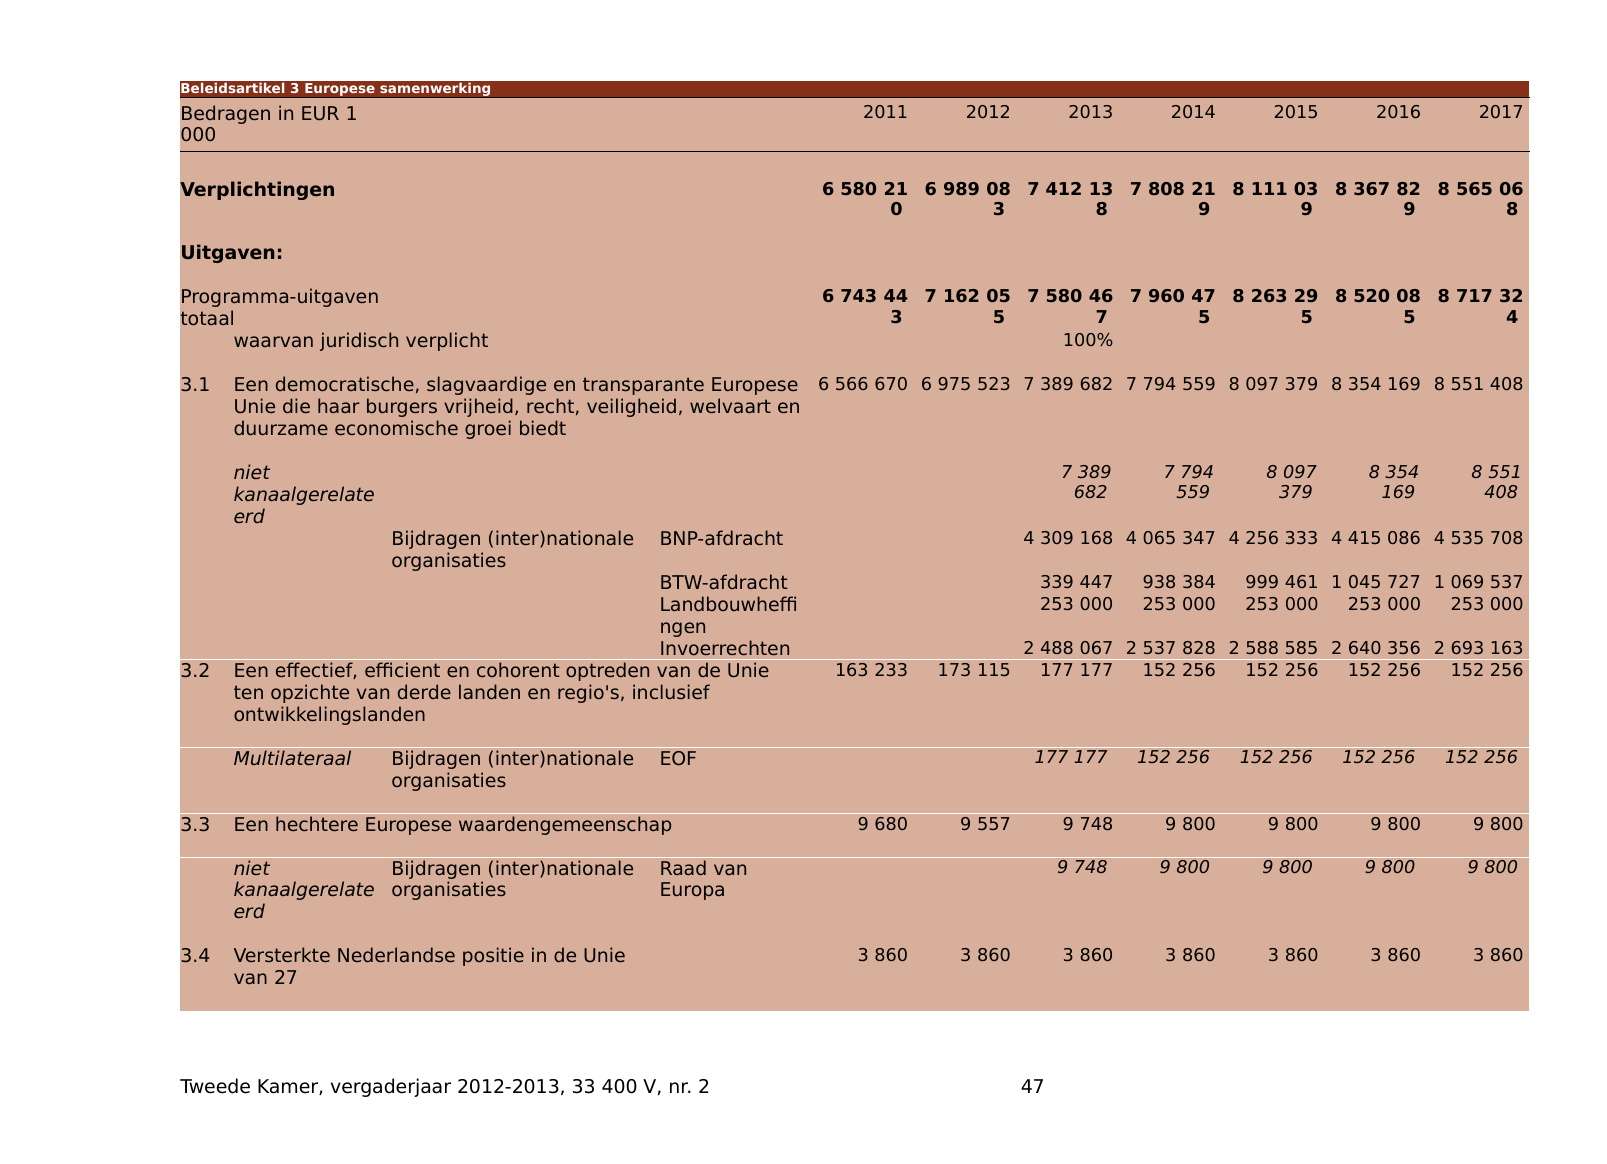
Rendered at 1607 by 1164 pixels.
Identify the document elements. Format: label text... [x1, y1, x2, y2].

table_cell [228, 726, 385, 747]
table_cell 177 177 [1016, 660, 1119, 726]
table_cell [1016, 989, 1119, 1011]
table_cell 9 557 [914, 814, 1016, 835]
table_cell [1119, 835, 1222, 857]
table_cell [811, 152, 914, 179]
table_cell 339 447 [1016, 572, 1119, 594]
table_cell 8 097 379 [1222, 462, 1324, 528]
table_cell 2 693 163 [1427, 638, 1529, 659]
table_cell [914, 923, 1016, 945]
table_cell [1427, 330, 1529, 352]
table_cell 7 808 219 [1119, 179, 1222, 220]
table_cell 4 256 333 [1222, 528, 1324, 572]
table_cell [385, 152, 653, 179]
table_cell 4 309 168 [1016, 528, 1119, 572]
table_cell [385, 462, 653, 528]
table_cell [654, 989, 811, 1011]
table_cell [228, 923, 385, 945]
table_cell [811, 791, 914, 813]
table_cell [1222, 835, 1324, 857]
table_cell [228, 835, 385, 857]
table_cell [1016, 791, 1119, 813]
table_cell [385, 286, 653, 330]
table_cell 1 045 727 [1324, 572, 1427, 594]
table_cell [811, 264, 914, 286]
table_cell [1324, 726, 1427, 747]
table_cell [180, 220, 227, 242]
table_cell [1427, 923, 1529, 945]
table_cell [1427, 242, 1529, 264]
table_cell [385, 923, 653, 945]
table_cell [914, 528, 1016, 572]
table_cell [1016, 726, 1119, 747]
table_cell 152 256 [1427, 748, 1529, 791]
table_cell 9 748 [1016, 814, 1119, 835]
table_cell 152 256 [1427, 660, 1529, 726]
table_cell 7 389 682 [1016, 462, 1119, 528]
table_cell 9 800 [1222, 858, 1324, 923]
table_cell [1427, 352, 1529, 374]
table_cell Verplichtingen [180, 179, 811, 220]
table_cell [1222, 330, 1324, 352]
table_cell 3 860 [1427, 945, 1529, 989]
table_cell [180, 152, 227, 179]
table_cell [228, 572, 385, 594]
table_cell [1324, 152, 1427, 179]
table_cell [1324, 220, 1427, 242]
table_cell 9 800 [1119, 858, 1222, 923]
table_cell 2 537 828 [1119, 638, 1222, 659]
table_cell Bedragen in EUR 1 000 [180, 98, 385, 151]
table_cell [914, 748, 1016, 791]
table_cell 177 177 [1016, 748, 1119, 791]
table_cell [914, 791, 1016, 813]
table_cell [180, 352, 227, 374]
table_cell 8 551 408 [1427, 462, 1529, 528]
table_cell 999 461 [1222, 572, 1324, 594]
table_cell [1324, 923, 1427, 945]
table_cell [914, 152, 1016, 179]
table_cell 152 256 [1119, 660, 1222, 726]
table_cell 253 000 [1222, 594, 1324, 638]
table_cell [811, 594, 914, 638]
table_cell [385, 594, 653, 638]
table_cell [654, 286, 811, 330]
table_cell [228, 528, 385, 572]
table_cell [914, 462, 1016, 528]
table_cell [180, 594, 227, 638]
table_cell 9 800 [1427, 858, 1529, 923]
table_cell [180, 748, 227, 791]
table_cell Multilateraal [228, 748, 385, 791]
table_cell [914, 726, 1016, 747]
table_cell 6 989 083 [914, 179, 1016, 220]
table_cell Raad van Europa [654, 858, 811, 923]
table_cell 3 860 [1324, 945, 1427, 989]
table_cell [385, 835, 653, 857]
table_cell [180, 330, 227, 352]
table_cell [1324, 989, 1427, 1011]
table_cell [1222, 791, 1324, 813]
table_cell [1222, 989, 1324, 1011]
table_cell [1016, 923, 1119, 945]
table_cell 3 860 [914, 945, 1016, 989]
table_cell [1016, 242, 1119, 264]
table_cell [914, 352, 1016, 374]
table_cell [228, 152, 385, 179]
table_cell 253 000 [1119, 594, 1222, 638]
table_cell [1222, 726, 1324, 747]
table_cell 163 233 [811, 660, 914, 726]
table_cell [180, 835, 227, 857]
table_cell 7 162 055 [914, 286, 1016, 330]
table_cell [1222, 264, 1324, 286]
table_cell 8 354 169 [1324, 462, 1427, 528]
table_cell [1222, 152, 1324, 179]
table_cell [228, 440, 385, 462]
table_cell [811, 858, 914, 923]
table_cell 8 367 829 [1324, 179, 1427, 220]
table_cell [1427, 264, 1529, 286]
table_cell [1222, 220, 1324, 242]
table_cell [1016, 264, 1119, 286]
table_cell [654, 152, 811, 179]
table_cell [180, 726, 227, 747]
table_cell [180, 791, 227, 813]
table_cell [1222, 242, 1324, 264]
table_cell Een democratische, slagvaardige en transparante Europese Unie die haar burgers vrijheid, recht, veiligheid, welvaart en duurzame economische groei biedt [228, 374, 811, 440]
table_cell 2014 [1119, 98, 1222, 151]
table_cell [385, 989, 653, 1011]
table_cell [1324, 330, 1427, 352]
table_cell [385, 352, 653, 374]
table_cell 152 256 [1324, 748, 1427, 791]
table_cell 7 794 559 [1119, 374, 1222, 440]
table_cell 8 717 324 [1427, 286, 1529, 330]
table_cell 3.2 [180, 660, 227, 726]
table_cell [180, 528, 227, 572]
table_cell [1119, 242, 1222, 264]
table_cell [654, 791, 811, 813]
table_cell [1427, 989, 1529, 1011]
table_cell [654, 440, 811, 462]
table_cell [1119, 152, 1222, 179]
table_cell Invoerrechten [654, 638, 811, 659]
table_cell 8 263 295 [1222, 286, 1324, 330]
table_cell [180, 572, 227, 594]
table_cell [385, 264, 653, 286]
table_cell 2017 [1427, 98, 1529, 151]
table_cell [180, 264, 227, 286]
table_cell [654, 98, 811, 151]
table_cell 3.3 [180, 814, 227, 835]
table_cell 152 256 [1222, 660, 1324, 726]
table_cell [1016, 352, 1119, 374]
table_cell [1119, 989, 1222, 1011]
table_cell [811, 242, 914, 264]
table_cell BTW-afdracht [654, 572, 811, 594]
table_cell [811, 352, 914, 374]
table_cell [385, 791, 653, 813]
table_cell [228, 264, 385, 286]
table_cell [1119, 726, 1222, 747]
table_cell [811, 726, 914, 747]
table_cell 2 588 585 [1222, 638, 1324, 659]
table_cell 9 800 [1427, 814, 1529, 835]
table_cell [914, 330, 1016, 352]
table_cell [914, 242, 1016, 264]
table_cell [228, 791, 385, 813]
table_cell 100% [1016, 330, 1119, 352]
table_cell [1427, 220, 1529, 242]
table_cell 9 800 [1222, 814, 1324, 835]
table_cell [1324, 835, 1427, 857]
table_cell [1119, 440, 1222, 462]
table_cell [1324, 440, 1427, 462]
table_cell [811, 440, 914, 462]
table_cell [654, 945, 811, 989]
table_cell 4 535 708 [1427, 528, 1529, 572]
table_cell [385, 98, 653, 151]
table_cell 4 415 086 [1324, 528, 1427, 572]
table_cell 8 354 169 [1324, 374, 1427, 440]
table_cell 8 565 068 [1427, 179, 1529, 220]
table_cell [811, 220, 914, 242]
table_cell 8 097 379 [1222, 374, 1324, 440]
table_cell 7 794 559 [1119, 462, 1222, 528]
table_cell [914, 572, 1016, 594]
table_cell [811, 989, 914, 1011]
table_cell 2012 [914, 98, 1016, 151]
table_cell [180, 989, 227, 1011]
table_cell [1016, 440, 1119, 462]
table_cell 2016 [1324, 98, 1427, 151]
table_cell [654, 462, 811, 528]
table_cell [1222, 440, 1324, 462]
table_cell [228, 638, 385, 659]
table_cell [180, 923, 227, 945]
table_cell BNP-afdracht [654, 528, 811, 572]
table_cell 3 860 [1016, 945, 1119, 989]
table_cell 9 800 [1324, 814, 1427, 835]
table_cell [654, 220, 811, 242]
table_cell 173 115 [914, 660, 1016, 726]
table_cell 6 975 523 [914, 374, 1016, 440]
table_cell 253 000 [1427, 594, 1529, 638]
table_cell [228, 989, 385, 1011]
table_cell 9 748 [1016, 858, 1119, 923]
table_cell [1119, 330, 1222, 352]
table_cell [811, 923, 914, 945]
table_cell [1016, 835, 1119, 857]
table_cell [811, 748, 914, 791]
table_cell niet kanaalgerelateerd [228, 858, 385, 923]
table_cell 253 000 [1324, 594, 1427, 638]
table_cell 7 960 475 [1119, 286, 1222, 330]
table_cell 7 580 467 [1016, 286, 1119, 330]
table_cell [654, 835, 811, 857]
table_cell [180, 440, 227, 462]
table_cell [1016, 152, 1119, 179]
table_cell [1427, 791, 1529, 813]
table_cell 938 384 [1119, 572, 1222, 594]
table_cell [914, 835, 1016, 857]
table_cell 9 680 [811, 814, 914, 835]
table_cell Een hechtere Europese waardengemeenschap [228, 814, 811, 835]
table_cell [1324, 242, 1427, 264]
table_cell [385, 572, 653, 594]
table_cell [180, 858, 227, 923]
table_cell [914, 264, 1016, 286]
table_cell [654, 923, 811, 945]
table_header Beleidsartikel 3 Europese samenwerking [180, 81, 1529, 97]
table_cell [1119, 264, 1222, 286]
table_cell [914, 440, 1016, 462]
table_cell 2011 [811, 98, 914, 151]
table_cell [385, 220, 653, 242]
table_cell [914, 594, 1016, 638]
table_cell [180, 638, 227, 659]
table_cell [811, 528, 914, 572]
table_cell 8 520 085 [1324, 286, 1427, 330]
table_cell [811, 572, 914, 594]
table_cell [654, 264, 811, 286]
table_cell [654, 352, 811, 374]
table_cell [228, 594, 385, 638]
table_cell 152 256 [1119, 748, 1222, 791]
table_cell waarvan juridisch verplicht [228, 330, 811, 352]
table_cell [1427, 152, 1529, 179]
table_cell 9 800 [1324, 858, 1427, 923]
table_cell 152 256 [1324, 660, 1427, 726]
table_cell 253 000 [1016, 594, 1119, 638]
table_cell [228, 352, 385, 374]
table_cell [1427, 835, 1529, 857]
table_cell [811, 330, 914, 352]
table_cell [385, 726, 653, 747]
table_cell 9 800 [1119, 814, 1222, 835]
table_cell [1119, 791, 1222, 813]
table_cell [914, 989, 1016, 1011]
table_cell 1 069 537 [1427, 572, 1529, 594]
table_cell 152 256 [1222, 748, 1324, 791]
table_cell [1119, 352, 1222, 374]
table_cell 2015 [1222, 98, 1324, 151]
table_cell 2 488 067 [1016, 638, 1119, 659]
table_cell Uitgaven: [180, 242, 811, 264]
table_cell 8 111 039 [1222, 179, 1324, 220]
table_cell [914, 638, 1016, 659]
table_cell [1324, 352, 1427, 374]
table_cell 6 580 210 [811, 179, 914, 220]
table_cell Bijdragen (inter)nationale organisaties [385, 748, 653, 791]
table_cell 6 743 443 [811, 286, 914, 330]
table_cell 3 860 [811, 945, 914, 989]
table_cell [1016, 220, 1119, 242]
table_cell 4 065 347 [1119, 528, 1222, 572]
table_cell [914, 858, 1016, 923]
table_cell niet kanaalgerelateerd [228, 462, 385, 528]
table_cell 6 566 670 [811, 374, 914, 440]
table_cell 3.1 [180, 374, 227, 440]
table_cell 8 551 408 [1427, 374, 1529, 440]
table_cell [1427, 440, 1529, 462]
table_cell 7 389 682 [1016, 374, 1119, 440]
table_cell [1119, 923, 1222, 945]
table_cell 3.4 [180, 945, 227, 989]
table_cell [1222, 352, 1324, 374]
table_cell [228, 220, 385, 242]
table_cell [654, 726, 811, 747]
table_cell [811, 462, 914, 528]
table_cell Programma-uitgaven totaal [180, 286, 385, 330]
table_cell [1324, 791, 1427, 813]
table_cell [1324, 264, 1427, 286]
table_cell Bijdragen (inter)nationale organisaties [385, 528, 653, 572]
table_cell [1222, 923, 1324, 945]
table_cell [385, 638, 653, 659]
table_cell Een effectief, efficient en cohorent optreden van de Unie ten opzichte van derde landen en regio's, inclusief ontwikkelingslanden [228, 660, 811, 726]
table_cell 2 640 356 [1324, 638, 1427, 659]
table_cell Landbouwheffingen [654, 594, 811, 638]
table_cell [385, 440, 653, 462]
table_cell 2013 [1016, 98, 1119, 151]
table_cell 7 412 138 [1016, 179, 1119, 220]
table_cell EOF [654, 748, 811, 791]
table_cell [1119, 220, 1222, 242]
table_cell Versterkte Nederlandse positie in de Unie van 27 [228, 945, 653, 989]
table_cell [180, 462, 227, 528]
table_cell [914, 220, 1016, 242]
table_cell Bijdragen (inter)nationale organisaties [385, 858, 653, 923]
table_cell [811, 638, 914, 659]
table_cell 3 860 [1222, 945, 1324, 989]
table_cell [811, 835, 914, 857]
table_cell [1427, 726, 1529, 747]
table_cell 3 860 [1119, 945, 1222, 989]
